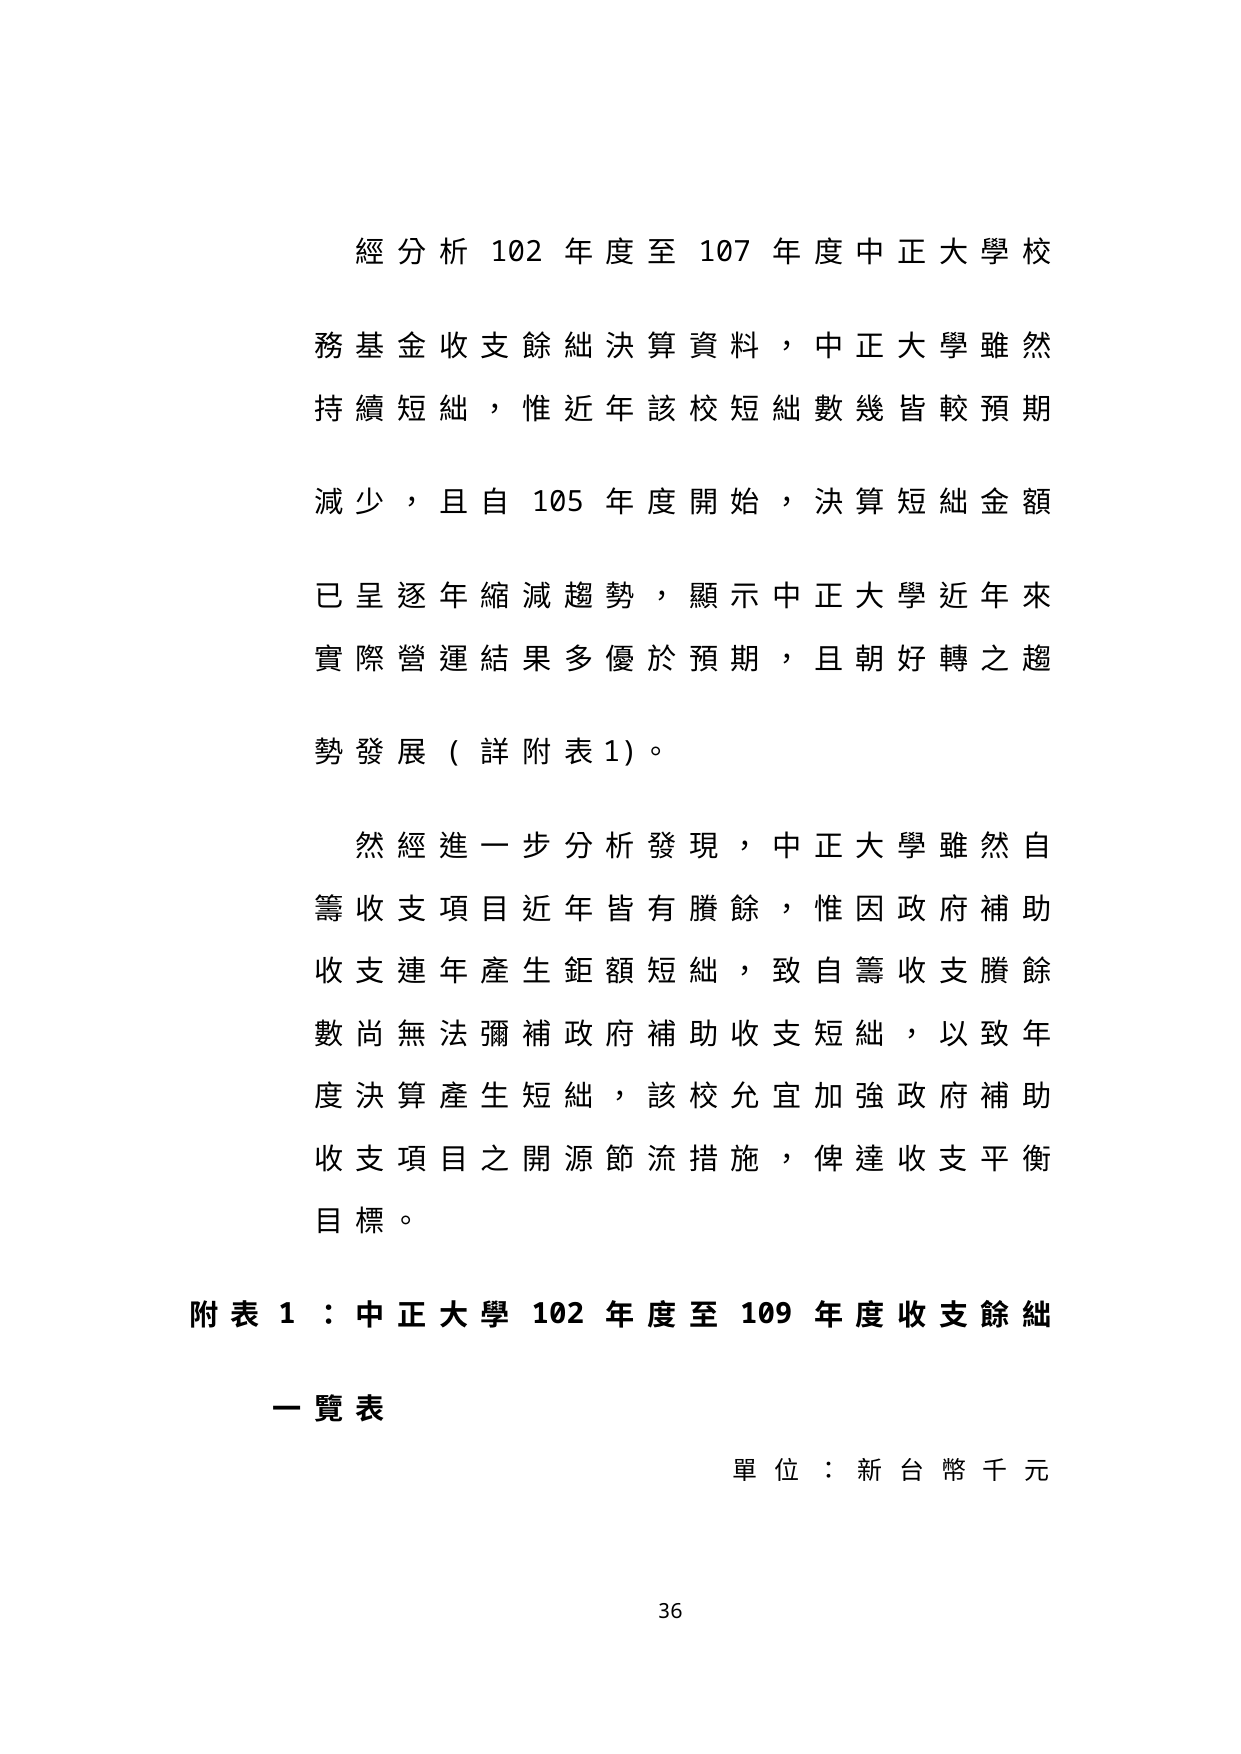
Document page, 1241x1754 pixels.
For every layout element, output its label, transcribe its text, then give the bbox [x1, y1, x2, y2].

text 經分析102年度至107年度中正大學校務基金收支餘絀決算資料，中正大學雖然持續短絀，惟近年該校短絀數幾皆較預期減少，且自105年度開始，決算短絀金額已呈逐年縮減趨勢，顯示中正大學近年來實際營運結果多優於預期，且朝好轉之趨勢發展(詳附表1)。 [271, 177, 1058, 802]
text 然經進一步分析發現，中正大學雖然自籌收支項目近年皆有賸餘，惟因政府補助收支連年產生鉅額短絀，致自籌收支賸餘數尚無法彌補政府補助收支短絀，以致年度決算產生短絀，該校允宜加強政府補助收支項目之開源節流措施，俾達收支平衡目標。 [271, 802, 1058, 1240]
text 附表1：中正大學102年度至109年度收支餘絀一覽表 [152, 1240, 1058, 1427]
text 單位：新台幣千元 [152, 1427, 1058, 1490]
